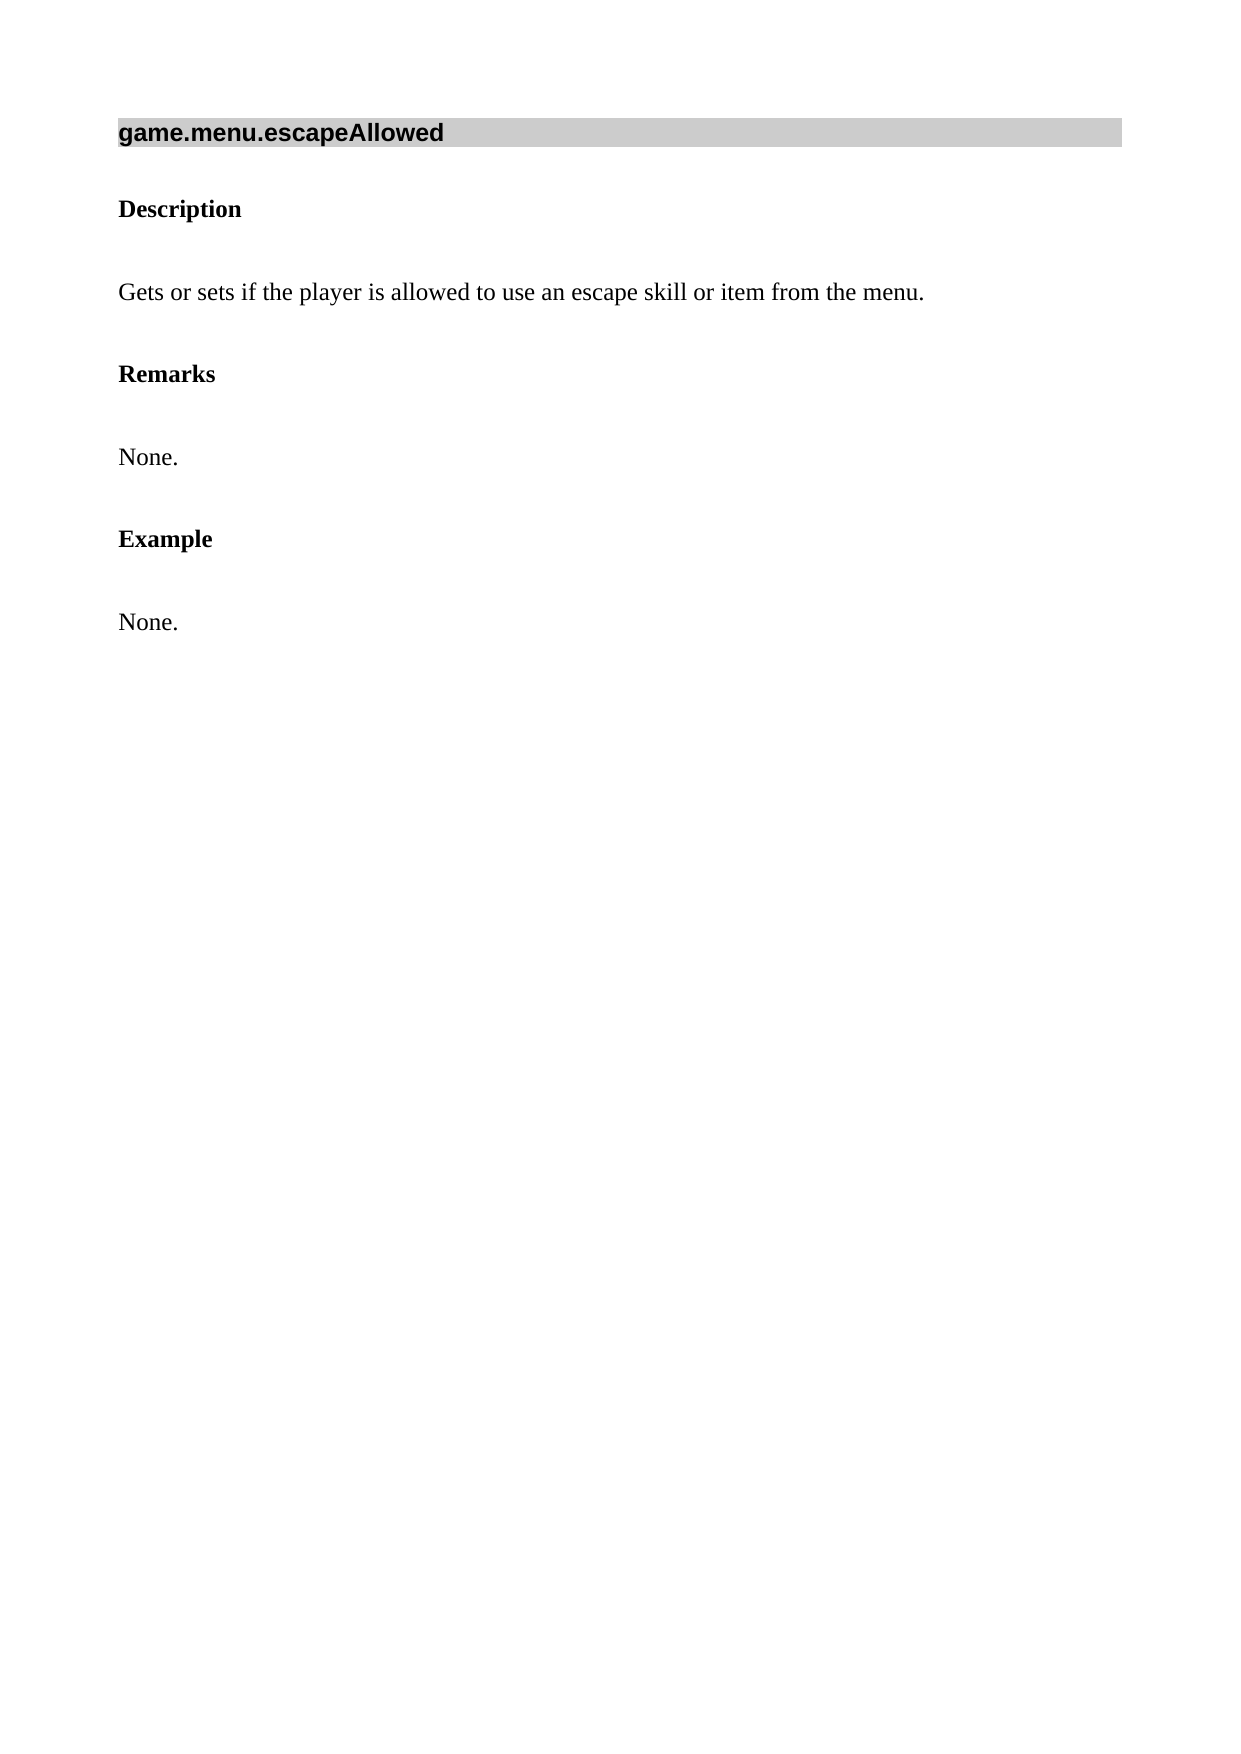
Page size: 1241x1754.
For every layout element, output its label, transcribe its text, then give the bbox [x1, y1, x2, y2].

text None. [118, 442, 1122, 471]
text Remarks [118, 359, 1122, 388]
text None. [118, 607, 1122, 636]
subtitle game.menu.escapeAllowed [118, 118, 1122, 147]
text Description [118, 194, 1122, 223]
text Example [118, 524, 1122, 553]
text Gets or sets if the player is allowed to use an escape skill or item from the menu. [118, 277, 1122, 306]
